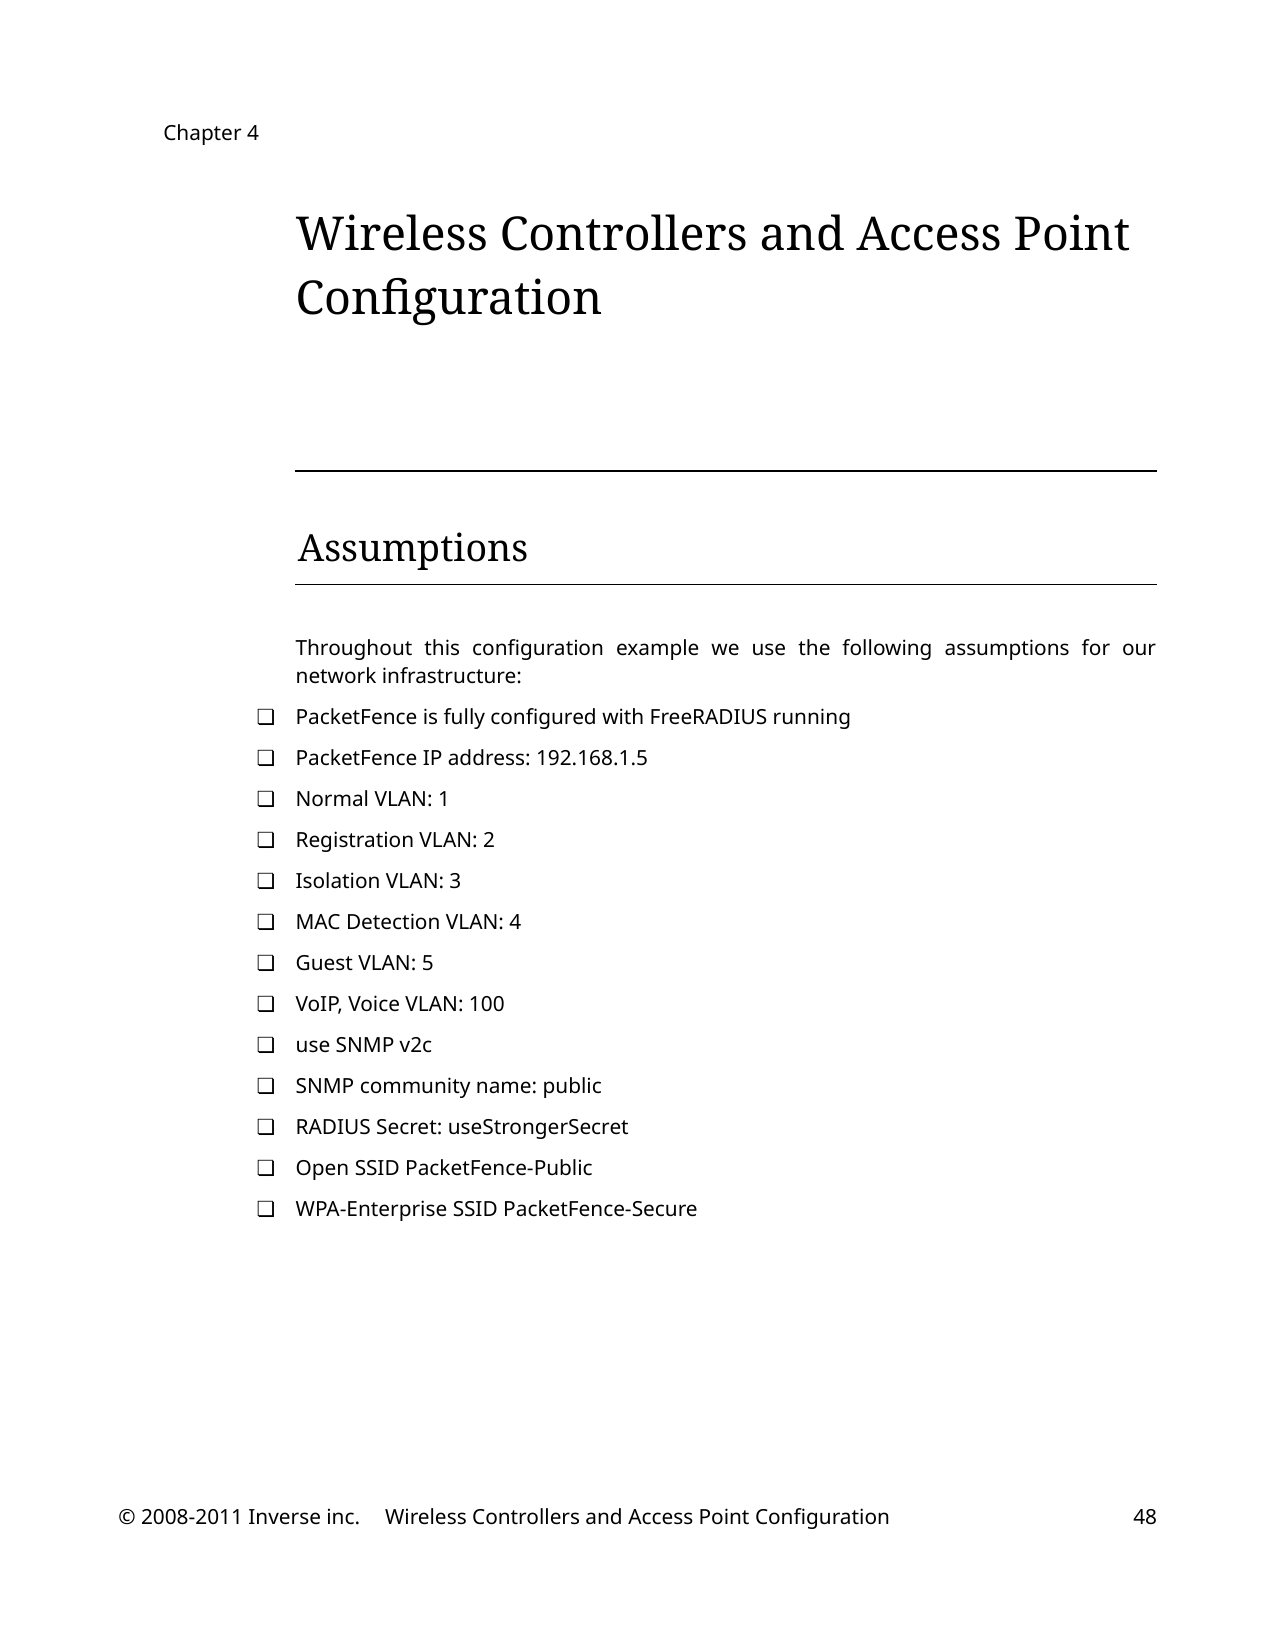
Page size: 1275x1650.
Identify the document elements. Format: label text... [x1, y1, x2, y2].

list ❏ MAC Detection VLAN: 4 [256, 907, 1157, 936]
list ❏ Normal VLAN: 1 [256, 784, 1157, 813]
list ❏ VoIP, Voice VLAN: 100 [256, 989, 1157, 1017]
list ❏ Registration VLAN: 2 [256, 825, 1157, 854]
list ❏ PacketFence is fully configured with FreeRADIUS running [256, 702, 1157, 731]
subtitle Wireless Controllers and Access Point Configuration [295, 201, 1157, 470]
list ❏ PacketFence IP address: 192.168.1.5 [256, 743, 1157, 772]
list ❏ SNMP community name: public [256, 1071, 1157, 1099]
list ❏ Open SSID PacketFence-Public [256, 1153, 1157, 1181]
list ❏ Isolation VLAN: 3 [256, 866, 1157, 894]
text Throughout this configuration example we use the following assumptions for our network infrastructure: [295, 633, 1157, 690]
list ❏ RADIUS Secret: useStrongerSecret [256, 1112, 1157, 1140]
list ❏ WPA-Enterprise SSID PacketFence-Secure [256, 1194, 1157, 1222]
list ❏ Guest VLAN: 5 [256, 948, 1157, 976]
list ❏ use SNMP v2c [256, 1030, 1157, 1058]
subtitle Assumptions [295, 521, 1157, 584]
